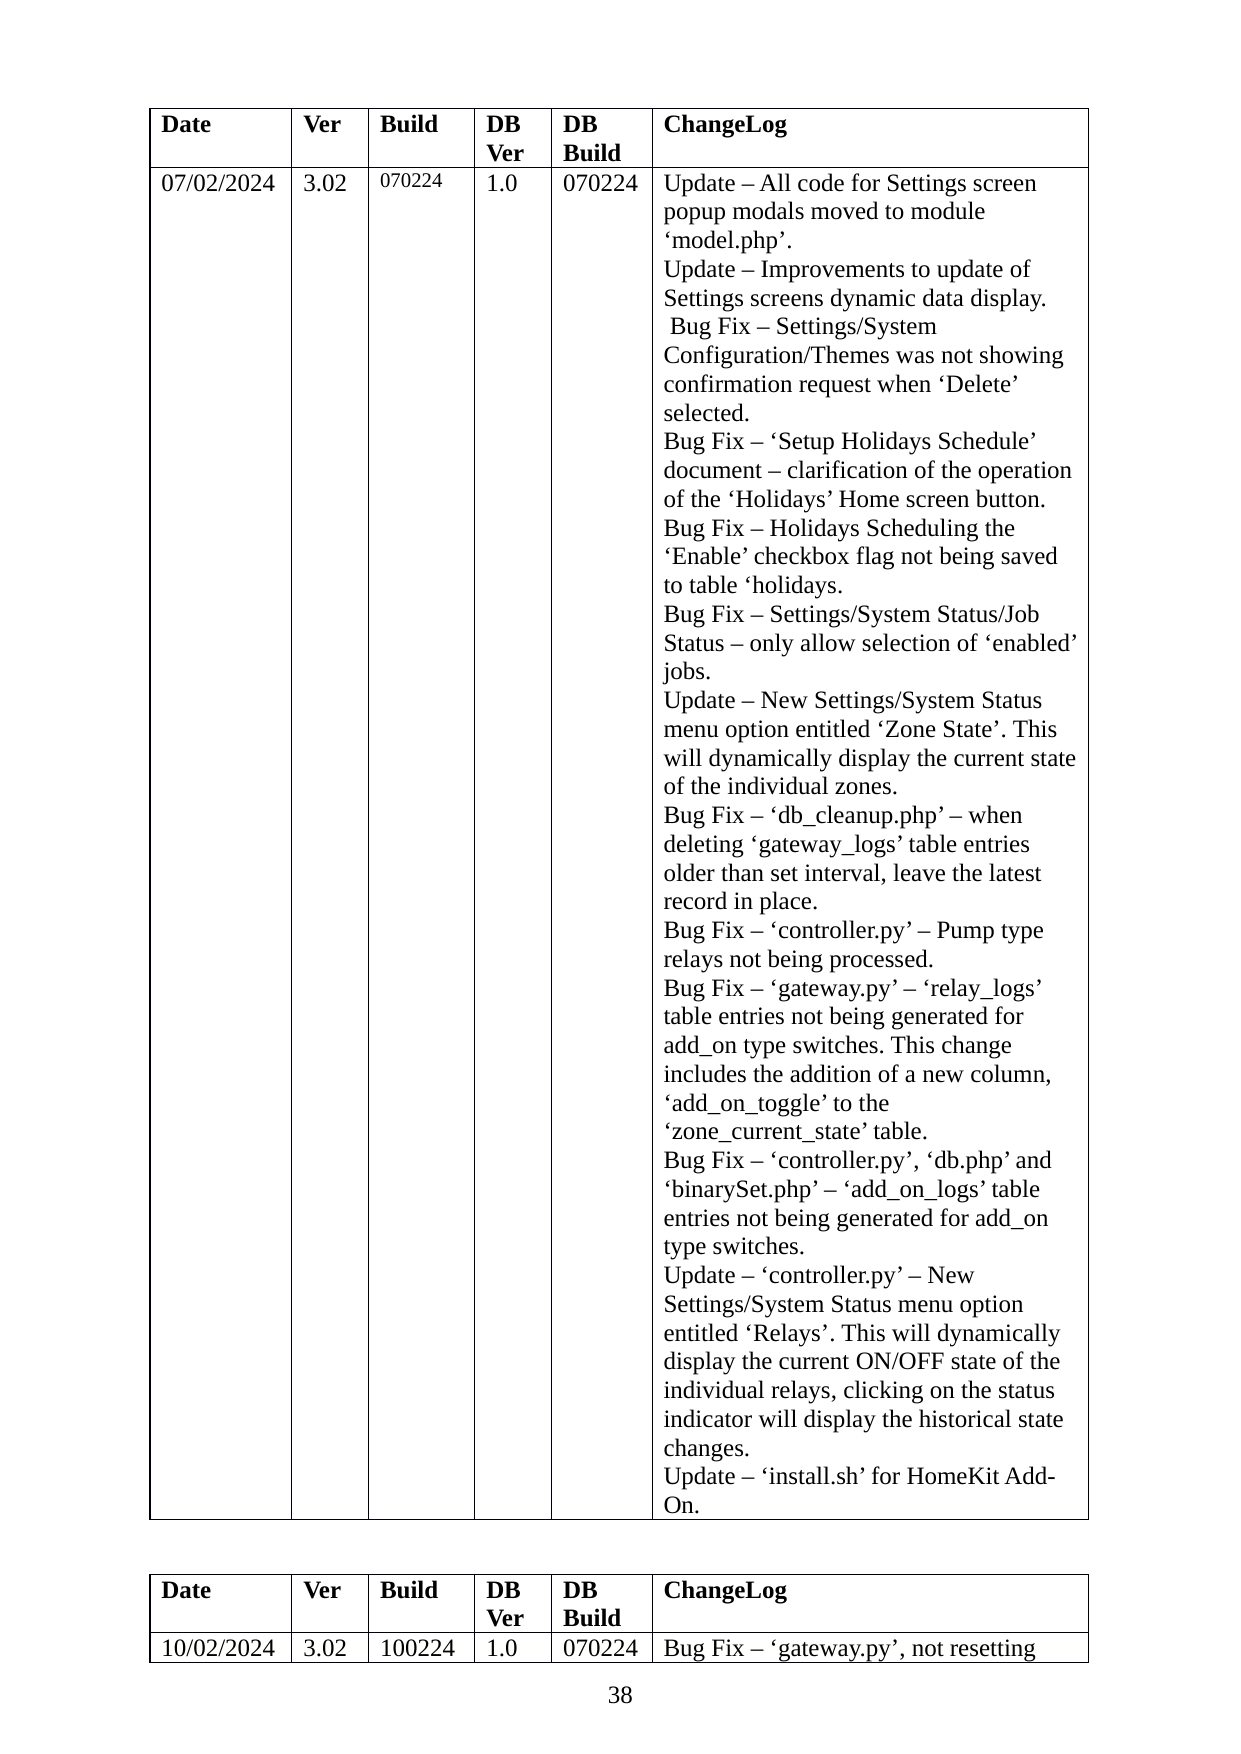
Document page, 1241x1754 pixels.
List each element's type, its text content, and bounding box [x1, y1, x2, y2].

table_header DB Ver [475, 1575, 551, 1632]
table_header ChangeLog [653, 1575, 1088, 1632]
table_header Date [151, 1575, 291, 1632]
table_cell 1.0 [475, 168, 551, 1519]
table_cell Update – All code for Settings screen popup modals moved to module ‘model.php’. Update – Improvements to update of Settings screens dynamic data display. Bug Fix – Settings/System Configuration/Themes was not showing confirmation request when ‘Delete’ selected. Bug Fix – ‘Setup Holidays Schedule’ document – clarification of the operation of the ‘Holidays’ Home screen button. Bug Fix – Holidays Scheduling the ‘Enable’ checkbox flag not being saved to table ‘holidays. Bug Fix – Settings/System Status/Job Status – only allow selection of ‘enabled’ jobs. Update – New Settings/System Status menu option entitled ‘Zone State’. This will dynamically display the current state of the individual zones. Bug Fix – ‘db_cleanup.php’ – when deleting ‘gateway_logs’ table entries older than set interval, leave the latest record in place. Bug Fix – ‘controller.py’ – Pump type relays not being processed. Bug Fix – ‘gateway.py’ – ‘relay_logs’ table entries not being generated for add_on type switches. This change includes the addition of a new column, ‘add_on_toggle’ to the ‘zone_current_state’ table. Bug Fix – ‘controller.py’, ‘db.php’ and ‘binarySet.php’ – ‘add_on_logs’ table entries not being generated for add_on type switches. Update – ‘controller.py’ – New Settings/System Status menu option entitled ‘Relays’. This will dynamically display the current ON/OFF state of the individual relays, clicking on the status indicator will display the historical state changes. Update – ‘install.sh’ for HomeKit Add-On. [653, 168, 1088, 1519]
table_cell 070224 [369, 168, 474, 1519]
table_header Ver [292, 1575, 368, 1632]
table_cell 3.02 [292, 168, 368, 1519]
table_header Build [369, 1575, 474, 1632]
table_header Date [151, 109, 291, 167]
table_cell 070224 [552, 1633, 652, 1662]
table_cell 10/02/2024 [151, 1633, 291, 1662]
table_header Ver [292, 109, 368, 167]
table_cell 07/02/2024 [151, 168, 291, 1519]
table_cell 070224 [552, 168, 652, 1519]
table_header DB Ver [475, 109, 551, 167]
table_header ChangeLog [653, 109, 1088, 167]
table_header DB Build [552, 109, 652, 167]
table_cell 100224 [369, 1633, 474, 1662]
table_header DB Build [552, 1575, 652, 1632]
table_cell 3.02 [292, 1633, 368, 1662]
table_header Build [369, 109, 474, 167]
table_cell Bug Fix – ‘gateway.py’, not resetting [653, 1633, 1088, 1662]
table_cell 1.0 [475, 1633, 551, 1662]
